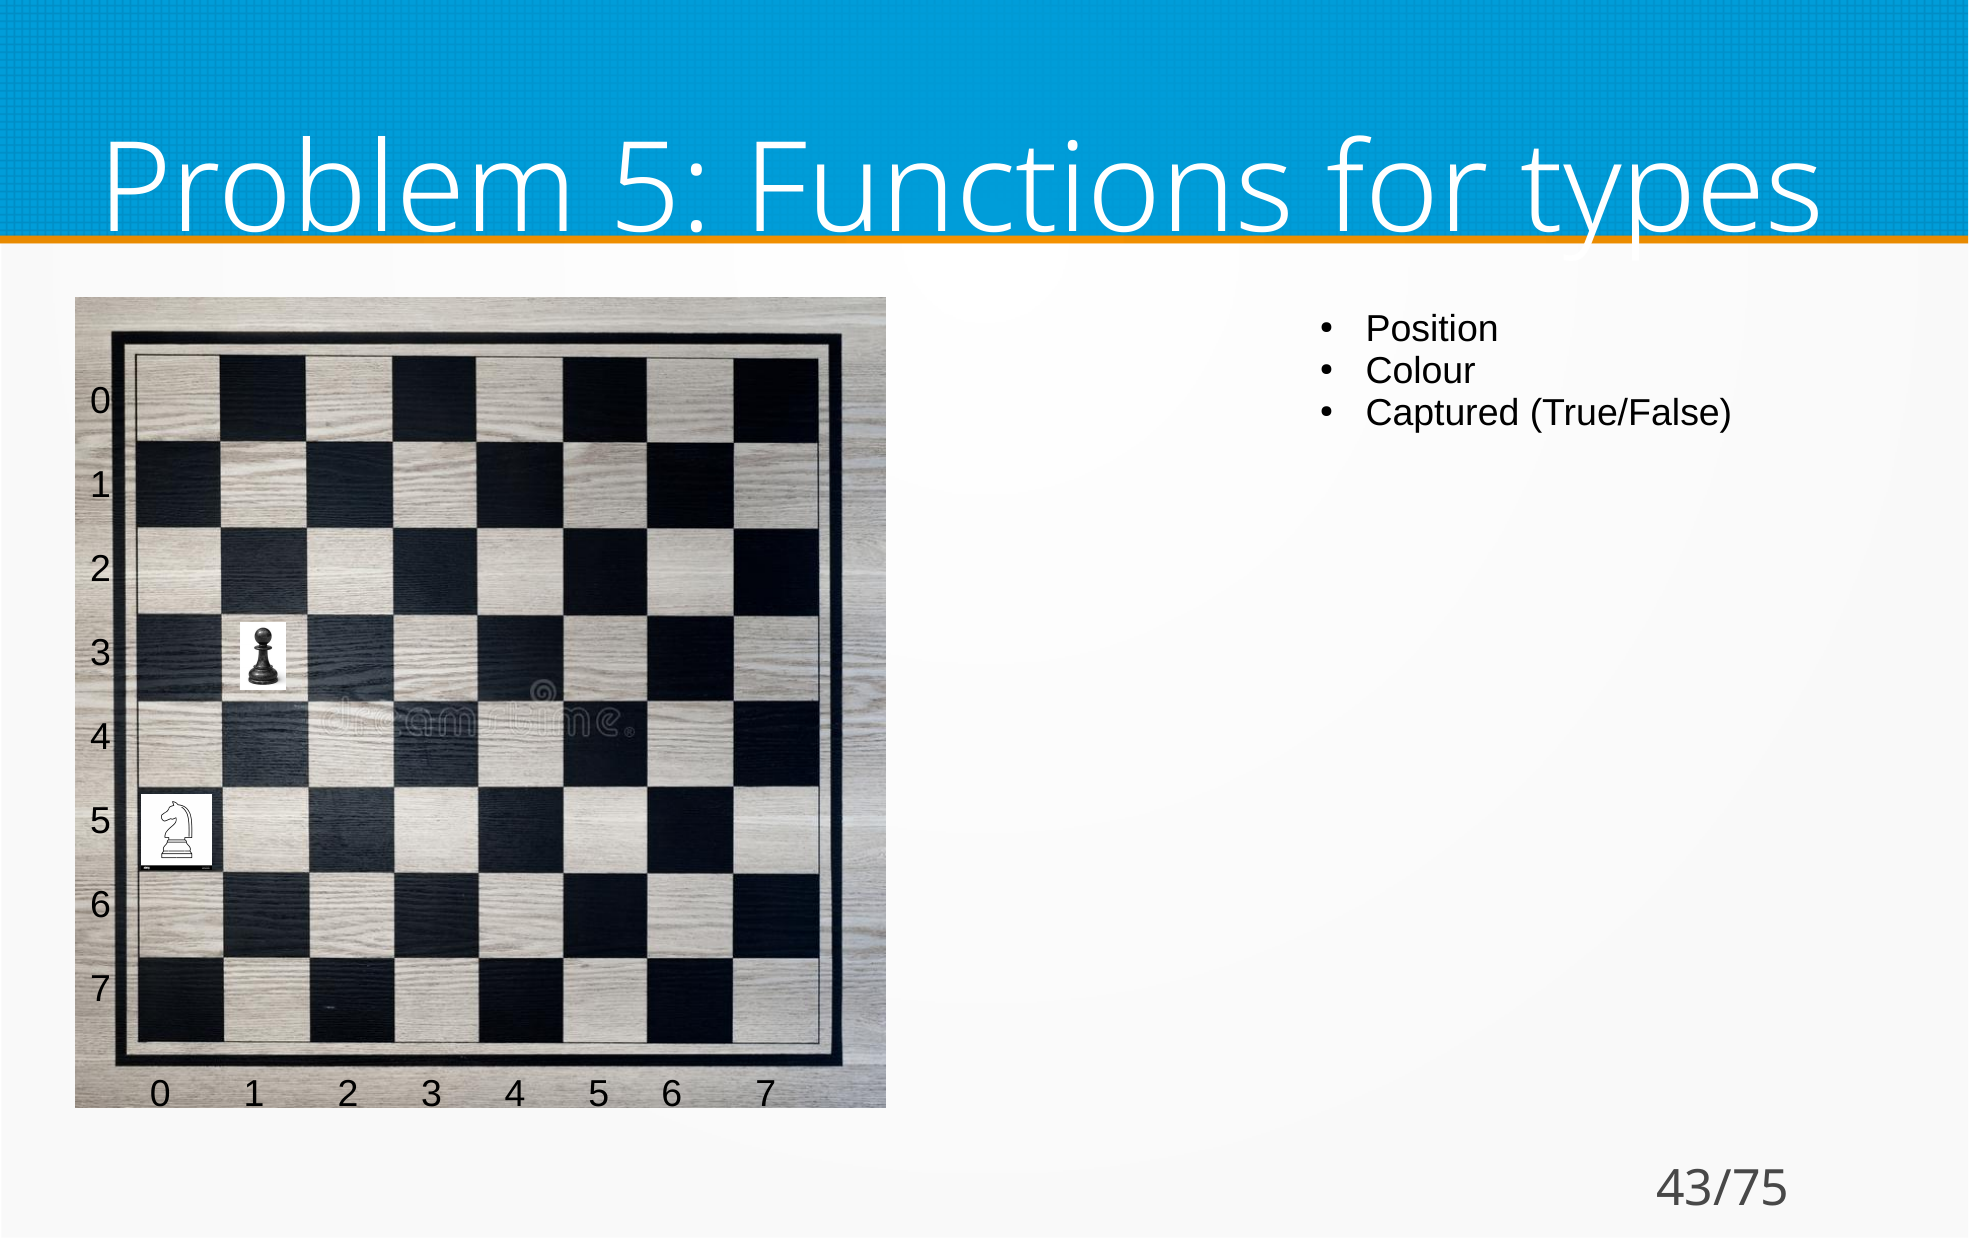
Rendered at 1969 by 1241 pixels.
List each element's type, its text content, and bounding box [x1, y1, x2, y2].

picture [0, 236, 1969, 1241]
text_box Position Colour Captured (True/False) [1305, 300, 1831, 441]
text_box 0 1 2 3 4 5 6 7 [75, 330, 121, 1017]
text_box 0 1 2 3 4 5 6 7 [135, 1065, 811, 1122]
title Problem 5: Functions for types [98, 49, 1870, 257]
